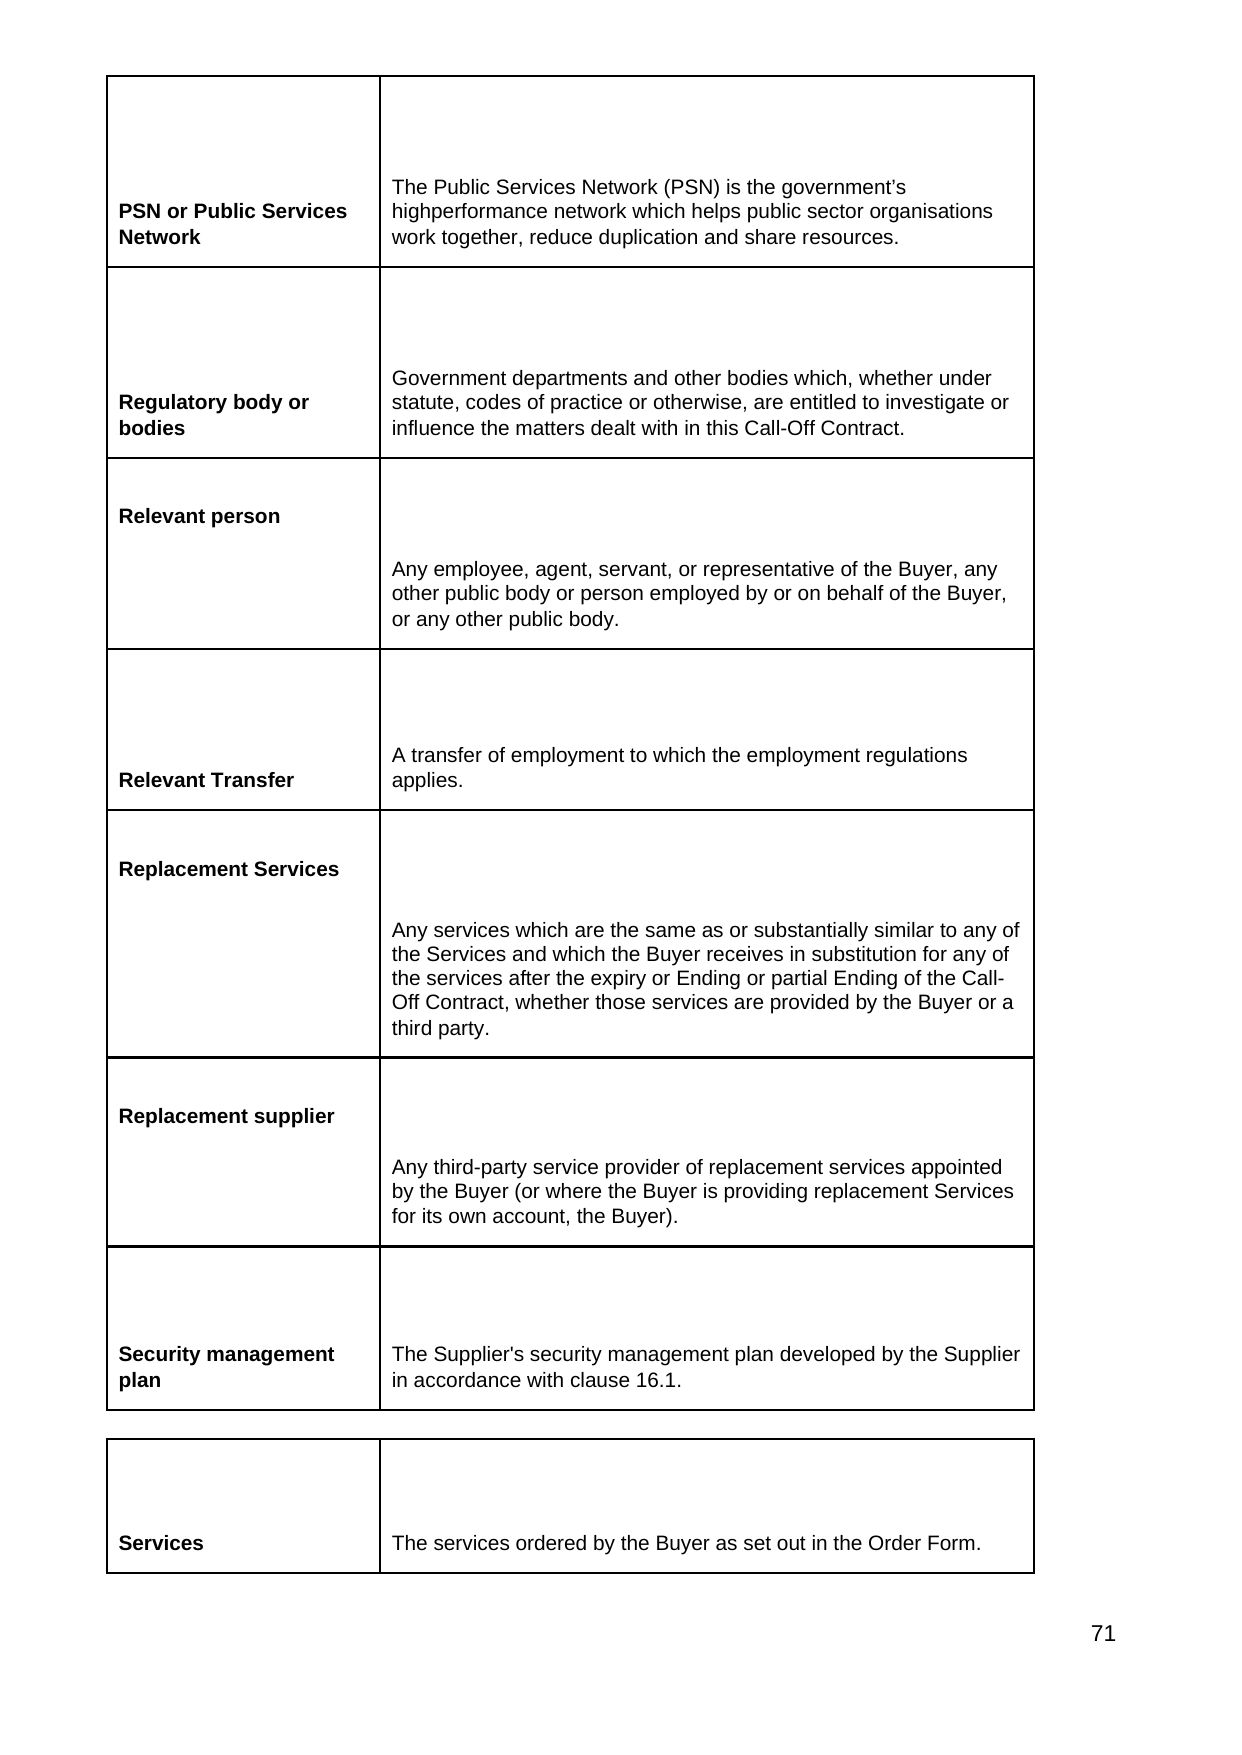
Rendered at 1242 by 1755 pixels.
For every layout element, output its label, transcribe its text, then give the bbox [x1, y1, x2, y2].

table_cell Replacement Services [108, 811, 379, 1056]
table_cell PSN or Public Services Network [108, 77, 379, 266]
table_cell Relevant Transfer [108, 650, 379, 809]
table_cell Replacement supplier [108, 1059, 379, 1245]
table_header The services ordered by the Buyer as set out in the Order Form. [381, 1440, 1033, 1572]
table_cell Security management plan [108, 1248, 379, 1409]
table_cell The Supplier's security management plan developed by the Supplier in accordance with clause 16.1. [381, 1248, 1033, 1409]
table_cell Any third-party service provider of replacement services appointed by the Buyer (or where the Buyer is providing replacement Services for its own account, the Buyer). [381, 1059, 1033, 1245]
table_cell Relevant person [108, 459, 379, 648]
table_header Services [108, 1440, 379, 1572]
table_cell Government departments and other bodies which, whether under statute, codes of practice or otherwise, are entitled to investigate or influence the matters dealt with in this Call-Off Contract. [381, 268, 1033, 457]
table_cell A transfer of employment to which the employment regulations applies. [381, 650, 1033, 809]
table_cell Any employee, agent, servant, or representative of the Buyer, any other public body or person employed by or on behalf of the Buyer, or any other public body. [381, 459, 1033, 648]
table_cell Regulatory body or bodies [108, 268, 379, 457]
table_cell The Public Services Network (PSN) is the government’s highperformance network which helps public sector organisations work together, reduce duplication and share resources. [381, 77, 1033, 266]
table_cell Any services which are the same as or substantially similar to any of the Services and which the Buyer receives in substitution for any of the services after the expiry or Ending or partial Ending of the Call- Off Contract, whether those services are provided by the Buyer or a third party. [381, 811, 1033, 1056]
